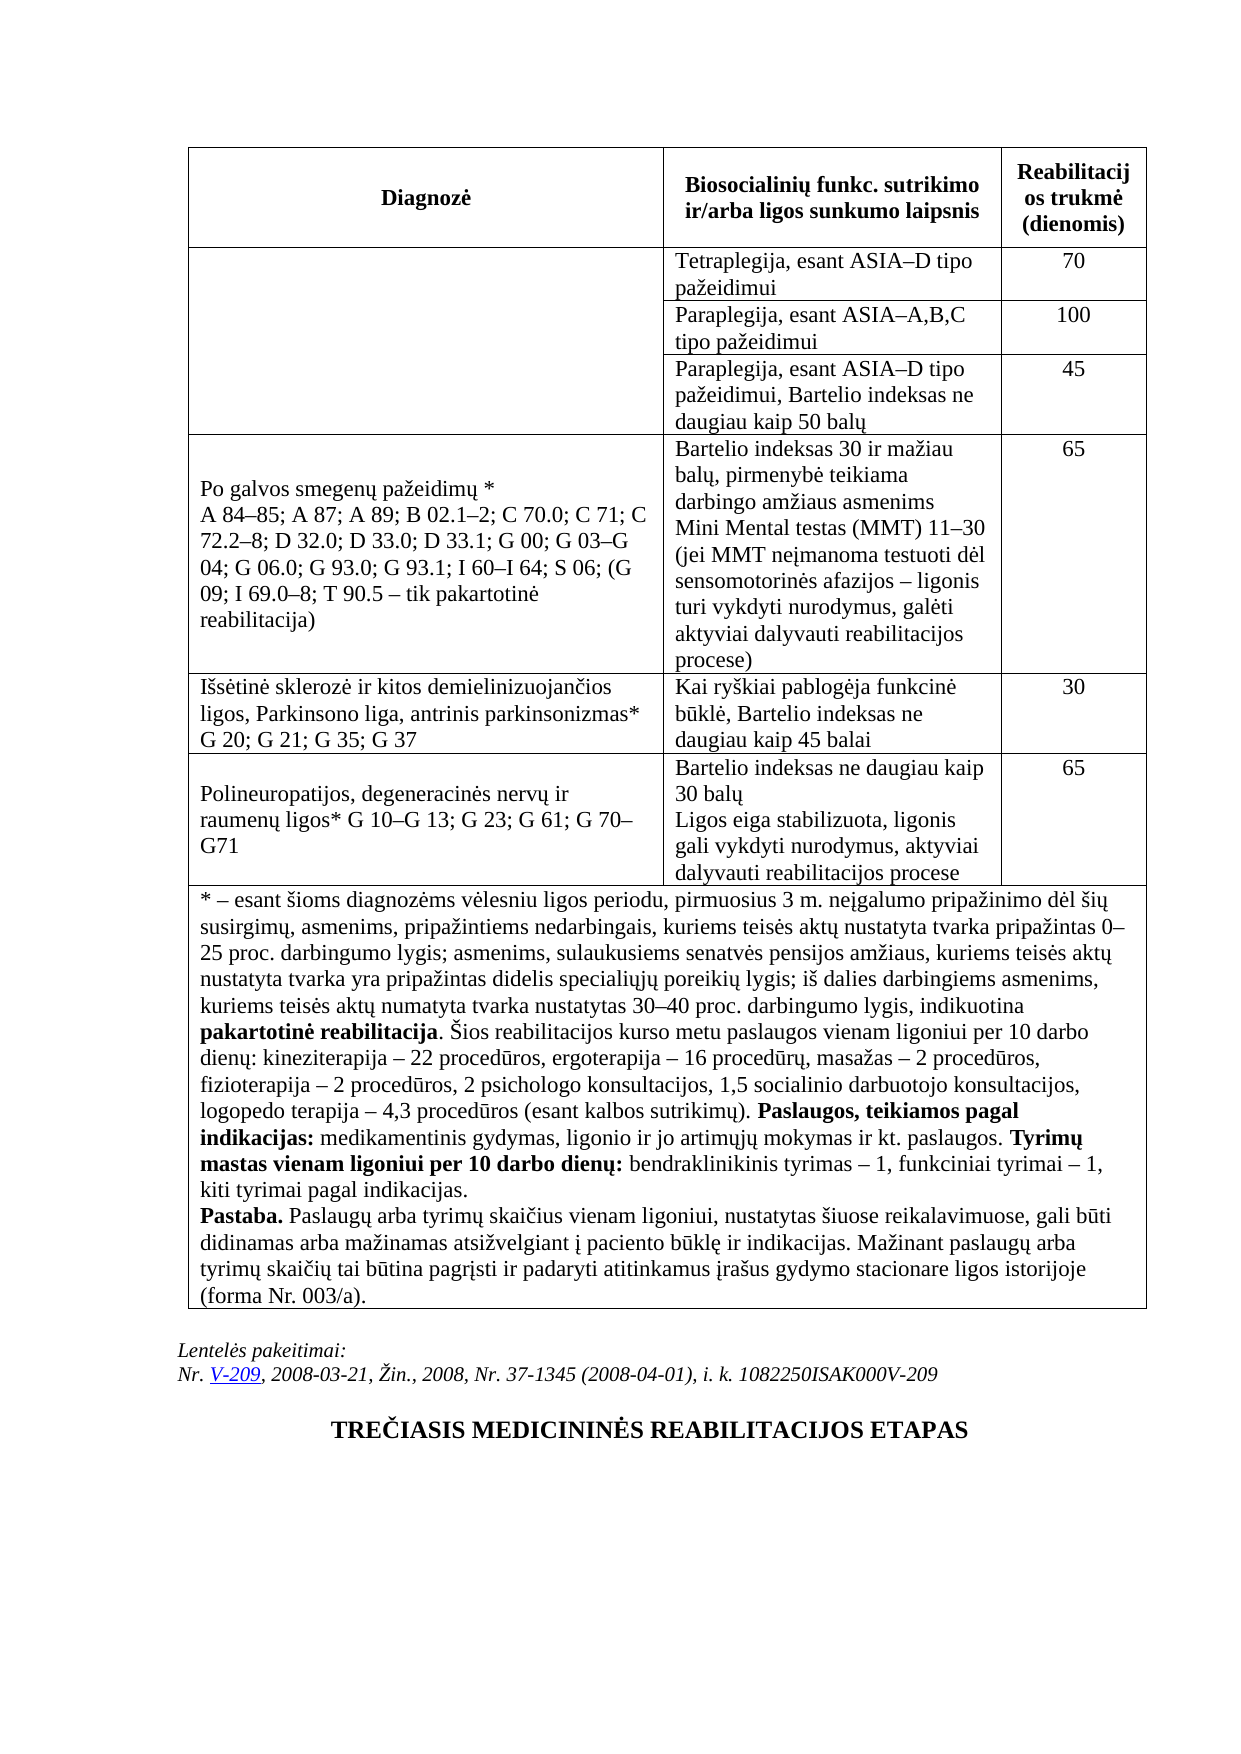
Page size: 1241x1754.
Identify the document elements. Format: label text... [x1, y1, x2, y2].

text Lentelės pakeitimai: [177, 1338, 1122, 1362]
table_cell 65 [1002, 754, 1146, 885]
table_cell Polineuropatijos, degeneracinės nervų ir raumenų ligos* G 10–G 13; G 23; G 61; G 70–G71 [189, 754, 663, 885]
table_cell 70 [1002, 248, 1146, 300]
table_cell Tetraplegija, esant ASIA–D tipo pažeidimui [664, 248, 1001, 300]
table_cell 45 [1002, 355, 1146, 434]
table_cell Bartelio indeksas ne daugiau kaip 30 balų Ligos eiga stabilizuota, ligonis gali vykdyti nurodymus, aktyviai dalyvauti reabilitacijos procese [664, 754, 1001, 885]
table_cell Paraplegija, esant ASIA–A,B,C tipo pažeidimui [664, 301, 1001, 354]
table_cell 65 [1002, 435, 1146, 672]
table_cell Kai ryškiai pablogėja funkcinė būklė, Bartelio indeksas ne daugiau kaip 45 balai [664, 674, 1001, 752]
text TREČIASIS medicininės REABILITACIJOS ETAPAS [177, 1415, 1122, 1443]
table_cell Bartelio indeksas 30 ir mažiau balų, pirmenybė teikiama darbingo amžiaus asmenims Mini Mental testas (MMT) 11–30 (jei MMT neįmanoma testuoti dėl sensomotorinės afazijos – ligonis turi vykdyti nurodymus, galėti aktyviai dalyvauti reabilitacijos procese) [664, 435, 1001, 672]
table_cell 100 [1002, 301, 1146, 354]
text Nr. V-209, 2008-03-21, Žin., 2008, Nr. 37-1345 (2008-04-01), i. k. 1082250ISAK000V-209 [177, 1362, 1122, 1386]
table_cell [189, 248, 663, 434]
table_cell Po galvos smegenų pažeidimų * A 84–85; A 87; A 89; B 02.1–2; C 70.0; C 71; C 72.2–8; D 32.0; D 33.0; D 33.1; G 00; G 03–G 04; G 06.0; G 93.0; G 93.1; I 60–I 64; S 06; (G 09; I 69.0–8; T 90.5 – tik pakartotinė reabilitacija) [189, 435, 663, 672]
table_cell 30 [1002, 674, 1146, 752]
table_header Reabilitacijos trukmė (dienomis) [1002, 148, 1146, 247]
table_header Biosocialinių funkc. sutrikimo ir/arba ligos sunkumo laipsnis [664, 148, 1001, 247]
table_cell Išsėtinė sklerozė ir kitos demielinizuojančios ligos, Parkinsono liga, antrinis parkinsonizmas* G 20; G 21; G 35; G 37 [189, 674, 663, 752]
table_cell * – esant šioms diagnozėms vėlesniu ligos periodu, pirmuosius 3 m. neįgalumo pripažinimo dėl šių susirgimų, asmenims, pripažintiems nedarbingais, kuriems teisės aktų nustatyta tvarka pripažintas 0–25 proc. darbingumo lygis; asmenims, sulaukusiems senatvės pensijos amžiaus, kuriems teisės aktų nustatyta tvarka yra pripažintas didelis specialiųjų poreikių lygis; iš dalies darbingiems asmenims, kuriems teisės aktų numatyta tvarka nustatytas 30–40 proc. darbingumo lygis, indikuotina pakartotinė reabilitacija. Šios reabilitacijos kurso metu paslaugos vienam ligoniui per 10 darbo dienų: kineziterapija – 22 procedūros, ergoterapija – 16 procedūrų, masažas – 2 procedūros, fizioterapija – 2 procedūros, 2 psichologo konsultacijos, 1,5 socialinio darbuotojo konsultacijos, logopedo terapija – 4,3 procedūros (esant kalbos sutrikimų). Paslaugos, teikiamos pagal indikacijas: medikamentinis gydymas, ligonio ir jo artimųjų mokymas ir kt. paslaugos. Tyrimų mastas vienam ligoniui per 10 darbo dienų: bendraklinikinis tyrimas – 1, funkciniai tyrimai – 1, kiti tyrimai pagal indikacijas. Pastaba. Paslaugų arba tyrimų skaičius vienam ligoniui, nustatytas šiuose reikalavimuose, gali būti didinamas arba mažinamas atsižvelgiant į paciento būklę ir indikacijas. Mažinant paslaugų arba tyrimų skaičių tai būtina pagrįsti ir padaryti atitinkamus įrašus gydymo stacionare ligos istorijoje (forma Nr. 003/a). [189, 886, 1146, 1308]
table_cell Paraplegija, esant ASIA–D tipo pažeidimui, Bartelio indeksas ne daugiau kaip 50 balų [664, 355, 1001, 434]
table_header Diagnozė [189, 148, 663, 247]
